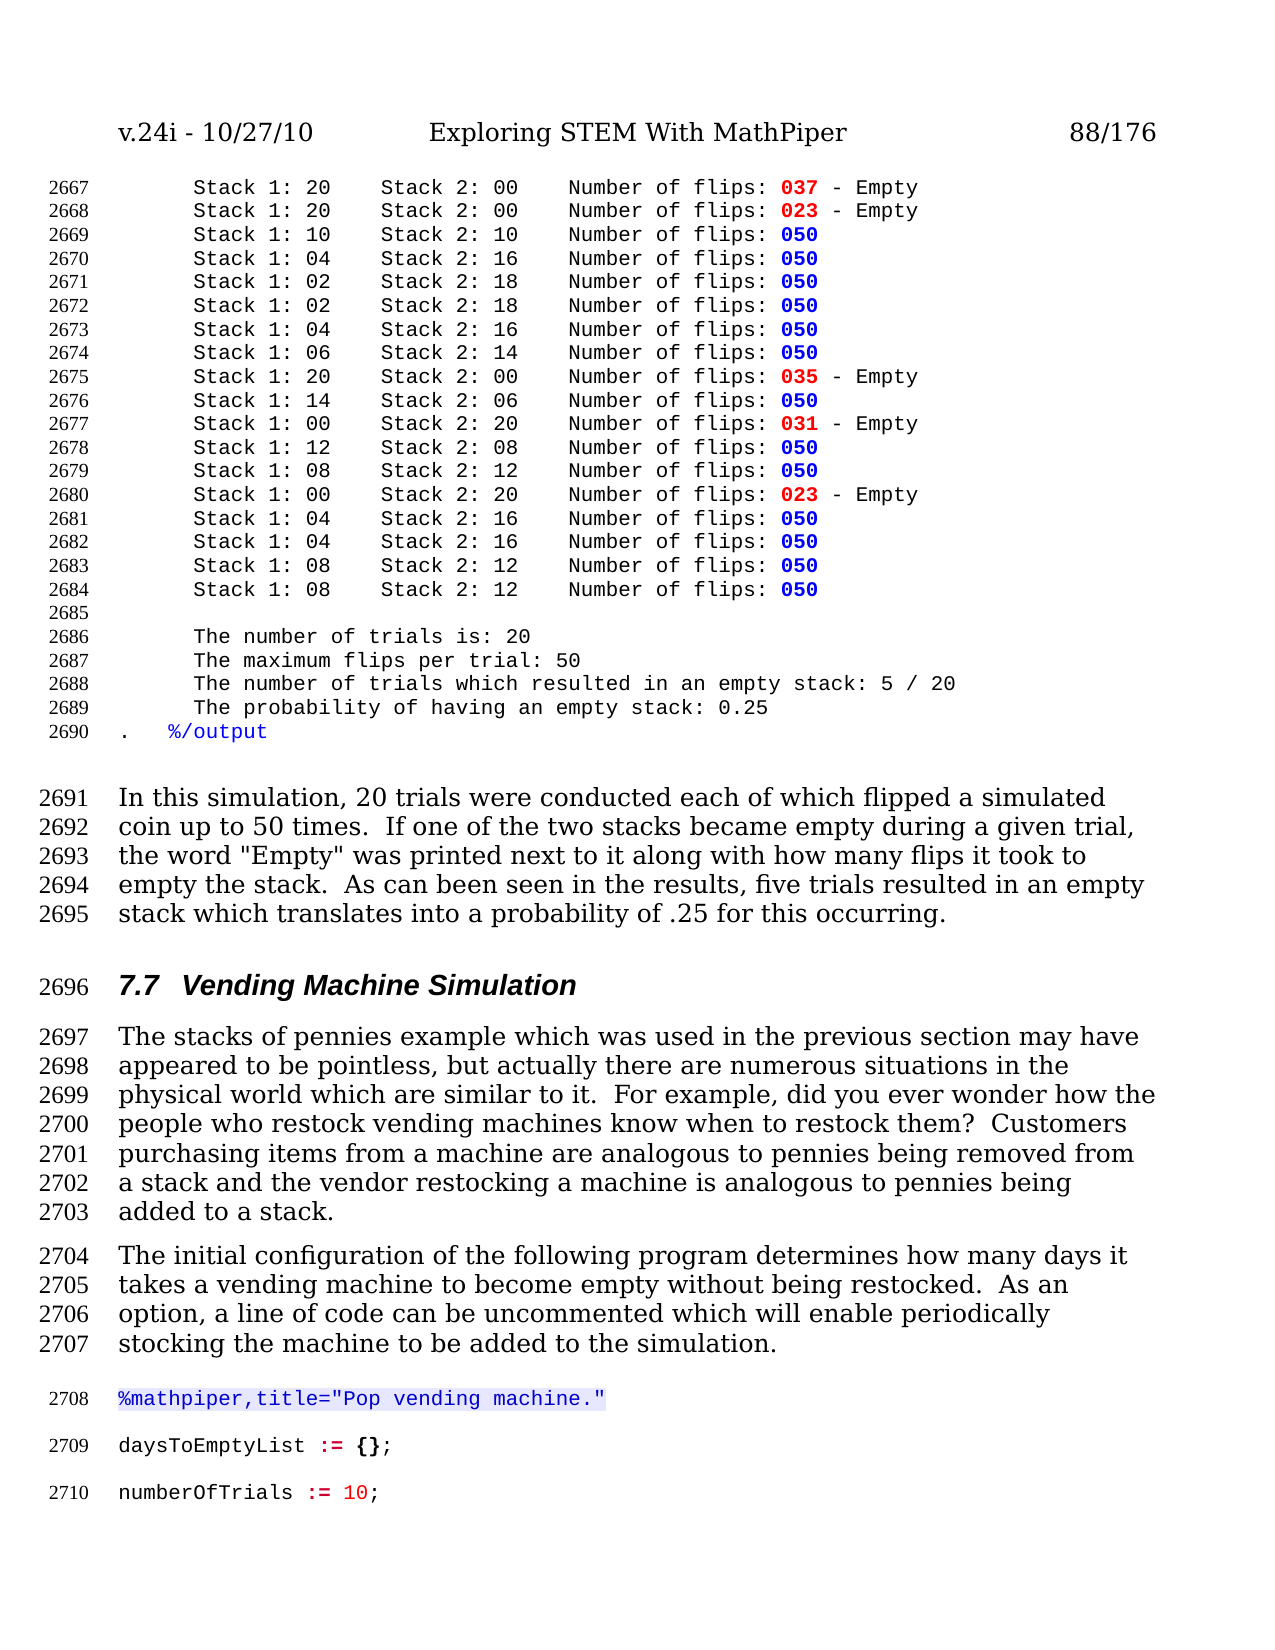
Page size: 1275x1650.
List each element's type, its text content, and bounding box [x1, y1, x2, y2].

text Stack 1: 04 Stack 2: 16 Number of flips: 050 [118, 508, 1157, 531]
text Stack 1: 06 Stack 2: 14 Number of flips: 050 [118, 342, 1157, 366]
text Stack 1: 12 Stack 2: 08 Number of flips: 050 [118, 437, 1157, 461]
text Stack 1: 08 Stack 2: 12 Number of flips: 050 [118, 461, 1157, 484]
text Stack 1: 10 Stack 2: 10 Number of flips: 050 [118, 224, 1157, 248]
text In this simulation, 20 trials were conducted each of which flipped a simulated coin up to 50 times. If one of the two stacks became empty during a given trial, the word "Empty" was printed next to it along with how many flips it took to empty the stack. As can been seen in the results, five trials resulted in an empty stack which translates into a probability of .25 for this occurring. [118, 783, 1157, 928]
text Stack 1: 00 Stack 2: 20 Number of flips: 023 - Empty [118, 484, 1157, 508]
text Stack 1: 04 Stack 2: 16 Number of flips: 050 [118, 248, 1157, 271]
text Stack 1: 20 Stack 2: 00 Number of flips: 035 - Empty [118, 366, 1157, 389]
text The stacks of pennies example which was used in the previous section may have appeared to be pointless, but actually there are numerous situations in the physical world which are similar to it. For example, did you ever wonder how the people who restock vending machines know when to restock them? Customers purchasing items from a machine are analogous to pennies being removed from a stack and the vendor restocking a machine is analogous to pennies being added to a stack. [118, 1022, 1157, 1226]
text %mathpiper,title="Pop vending machine." [118, 1388, 1157, 1411]
text Stack 1: 08 Stack 2: 12 Number of flips: 050 [118, 579, 1157, 602]
text Stack 1: 20 Stack 2: 00 Number of flips: 037 - Empty [118, 177, 1157, 200]
text The number of trials which resulted in an empty stack: 5 / 20 [118, 673, 1157, 697]
text Stack 1: 02 Stack 2: 18 Number of flips: 050 [118, 295, 1157, 319]
text numberOfTrials := 10; [118, 1482, 1157, 1506]
text . %/output [118, 721, 1157, 744]
text Stack 1: 04 Stack 2: 16 Number of flips: 050 [118, 531, 1157, 555]
text Stack 1: 04 Stack 2: 16 Number of flips: 050 [118, 319, 1157, 342]
text The probability of having an empty stack: 0.25 [118, 697, 1157, 721]
text Stack 1: 02 Stack 2: 18 Number of flips: 050 [118, 271, 1157, 295]
text The initial configuration of the following program determines how many days it takes a vending machine to become empty without being restocked. As an option, a line of code can be uncommented which will enable periodically stocking the machine to be added to the simulation. [118, 1241, 1157, 1358]
text Stack 1: 08 Stack 2: 12 Number of flips: 050 [118, 555, 1157, 579]
subtitle Vending Machine Simulation [118, 968, 1157, 1001]
text The maximum flips per trial: 50 [118, 650, 1157, 673]
text Stack 1: 00 Stack 2: 20 Number of flips: 031 - Empty [118, 413, 1157, 437]
text The number of trials is: 20 [118, 626, 1157, 650]
text Stack 1: 14 Stack 2: 06 Number of flips: 050 [118, 389, 1157, 413]
text Stack 1: 20 Stack 2: 00 Number of flips: 023 - Empty [118, 200, 1157, 224]
text daysToEmptyList := {}; [118, 1435, 1157, 1458]
